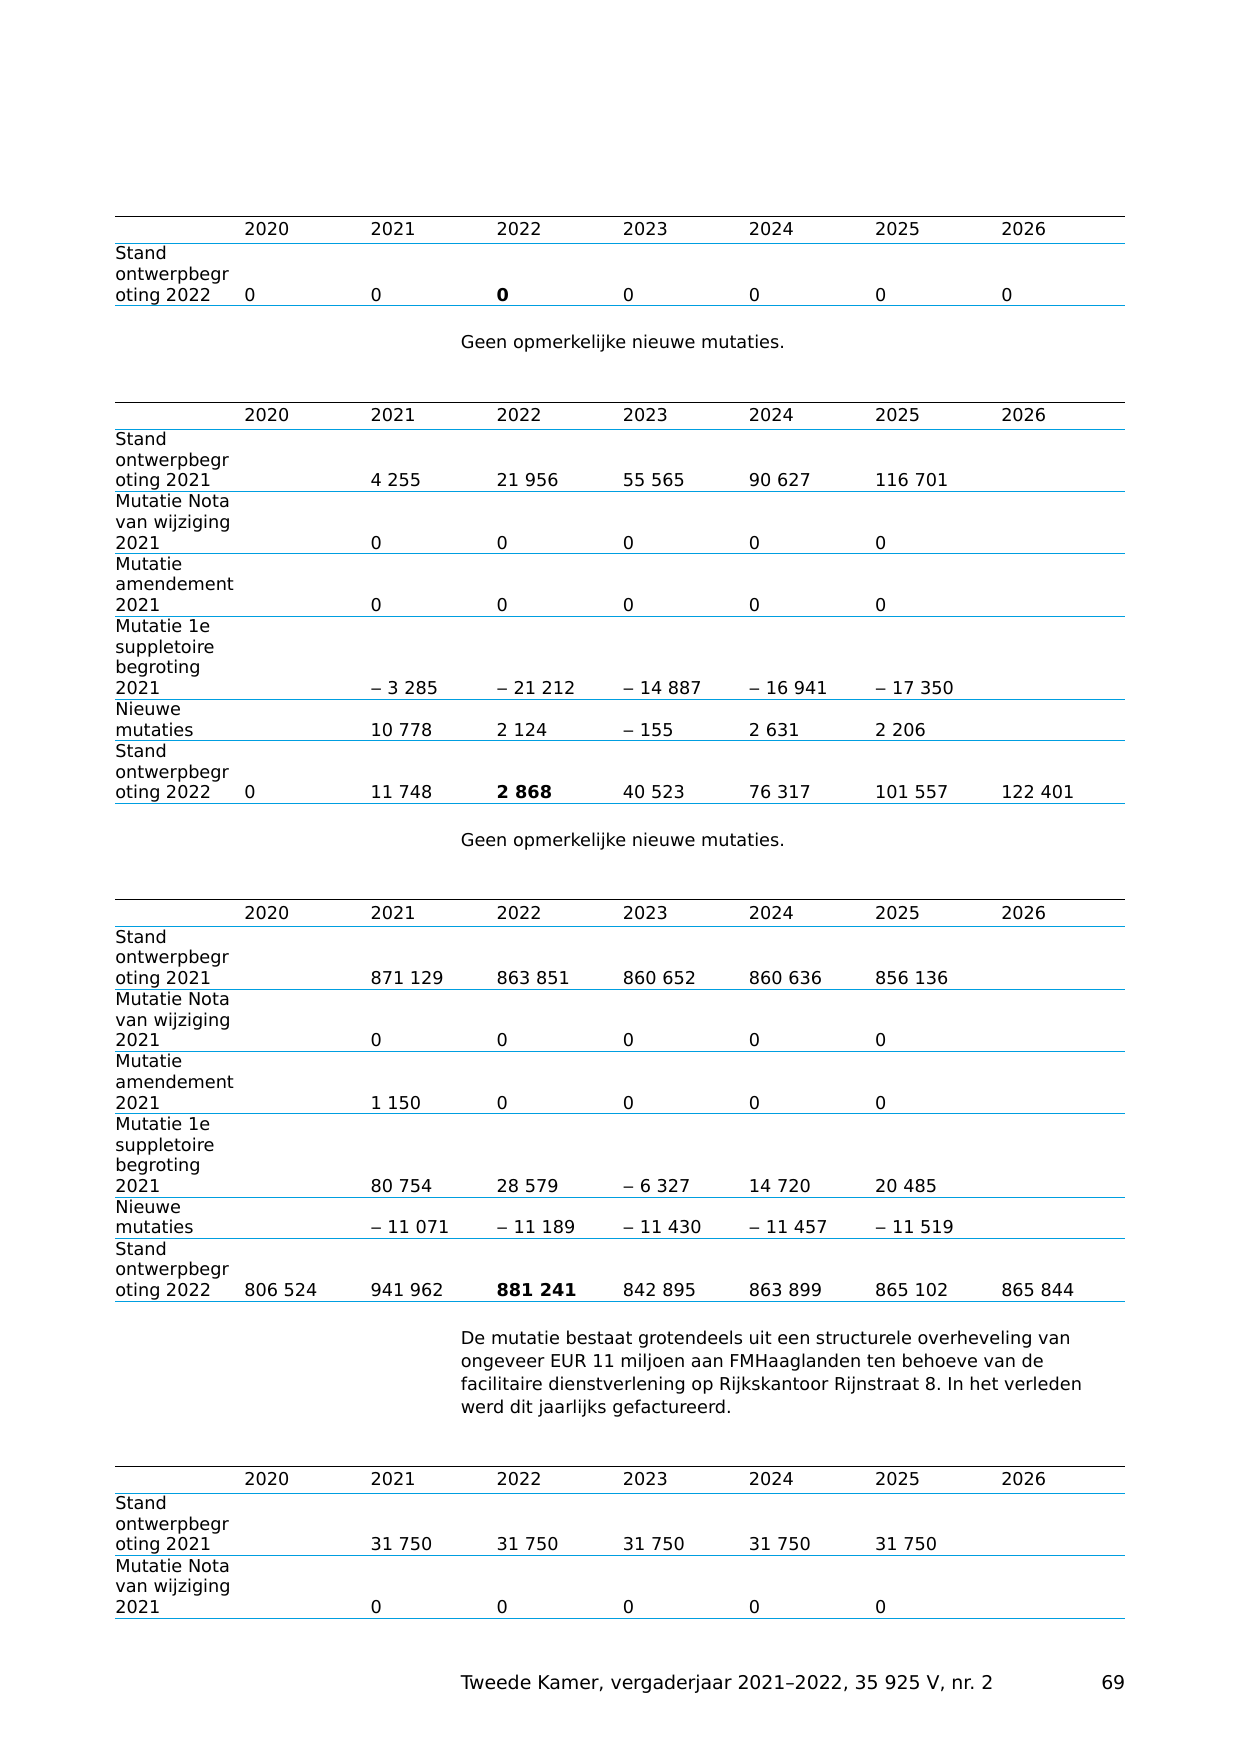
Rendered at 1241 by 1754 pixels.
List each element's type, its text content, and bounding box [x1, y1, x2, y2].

table_cell 55 565 [620, 430, 746, 491]
table_cell [998, 554, 1125, 616]
table_cell 0 [998, 244, 1125, 305]
table_cell 80 754 [368, 1114, 493, 1196]
table_cell 0 [872, 554, 998, 616]
table_cell 122 401 [998, 741, 1125, 803]
table_cell 2022 [494, 900, 620, 926]
table_cell 2025 [872, 403, 998, 428]
table_cell [998, 1198, 1125, 1238]
table_cell [241, 617, 367, 699]
table_cell 2 124 [494, 700, 620, 740]
table_cell ‒ 155 [620, 700, 746, 740]
table_cell [241, 1494, 367, 1555]
table_cell 2021 [368, 900, 493, 926]
table_cell 28 579 [494, 1114, 620, 1196]
table_cell 76 317 [746, 741, 872, 803]
table_cell [998, 927, 1125, 988]
table_cell 2024 [746, 403, 872, 428]
table_cell 101 557 [872, 741, 998, 803]
table_cell 11 748 [368, 741, 493, 803]
table_cell 2022 [494, 1467, 620, 1493]
table_cell 2026 [998, 403, 1125, 428]
table_cell 0 [872, 492, 998, 553]
table_cell 0 [872, 244, 998, 305]
table_cell Mutatie Nota van wijziging 2021 [115, 492, 241, 553]
table_cell 806 524 [241, 1239, 367, 1301]
table_cell [998, 1556, 1125, 1617]
table_cell [998, 1494, 1125, 1555]
table_cell Mutatie 1e suppletoire begroting 2021 [115, 617, 241, 699]
table_cell 2021 [368, 403, 493, 428]
table_cell 31 750 [746, 1494, 872, 1555]
table_cell 4 255 [368, 430, 493, 491]
table_cell [241, 927, 367, 988]
table_cell Mutatie Nota van wijziging 2021 [115, 990, 241, 1051]
table_cell [115, 403, 241, 428]
table_cell 860 652 [620, 927, 746, 988]
table_cell Stand ontwerpbegroting 2022 [115, 244, 241, 305]
table_cell [241, 492, 367, 553]
table_cell 0 [746, 1556, 872, 1617]
table_cell [115, 900, 241, 926]
table_cell 842 895 [620, 1239, 746, 1301]
table_cell ‒ 14 887 [620, 617, 746, 699]
table_cell 0 [620, 990, 746, 1051]
table_cell [998, 1052, 1125, 1113]
table_cell 2025 [872, 217, 998, 243]
table_cell 0 [494, 990, 620, 1051]
table_cell 881 241 [494, 1239, 620, 1301]
table_cell 31 750 [620, 1494, 746, 1555]
table_cell ‒ 11 189 [494, 1198, 620, 1238]
table_cell 2022 [494, 217, 620, 243]
table_cell 865 844 [998, 1239, 1125, 1301]
table_cell 2021 [368, 217, 493, 243]
table_cell 1 150 [368, 1052, 493, 1113]
table_cell 2020 [241, 900, 367, 926]
table_header Tabel 23 Ontvangsten niet-beleidsartikel 5 Geheim (bedragen x € 1000) [115, 191, 1125, 216]
table_cell 2024 [746, 1467, 872, 1493]
text Geen opmerkelijke nieuwe mutaties. [461, 828, 1125, 851]
table_cell Mutatie amendement 2021 [115, 554, 241, 616]
table_cell ‒ 21 212 [494, 617, 620, 699]
table_cell Stand ontwerpbegroting 2021 [115, 927, 241, 988]
table_cell 0 [620, 244, 746, 305]
table_cell 2026 [998, 1467, 1125, 1493]
table_header Tabel 24 Uitgaven niet-beleidsartikel 6 Nog onverdeeld (bedragen x € 1000) [115, 376, 1125, 401]
table_cell 90 627 [746, 430, 872, 491]
table_cell 31 750 [494, 1494, 620, 1555]
table_cell 863 851 [494, 927, 620, 988]
table_cell Stand ontwerpbegroting 2021 [115, 1494, 241, 1555]
table_cell 2024 [746, 900, 872, 926]
table_cell 10 778 [368, 700, 493, 740]
table_cell 0 [494, 492, 620, 553]
table_cell 863 899 [746, 1239, 872, 1301]
table_cell Stand ontwerpbegroting 2021 [115, 430, 241, 491]
table_header Tabel 26 Ontvangsten niet-beleidsartikel 7 Apparaat (bedragen x € 1000) [115, 1441, 1125, 1466]
table_cell ‒ 6 327 [620, 1114, 746, 1196]
table_cell [241, 1052, 367, 1113]
table_cell 0 [746, 244, 872, 305]
table_cell 865 102 [872, 1239, 998, 1301]
table_cell ‒ 17 350 [872, 617, 998, 699]
table_cell 2026 [998, 217, 1125, 243]
table_cell 2023 [620, 1467, 746, 1493]
table_cell 2 631 [746, 700, 872, 740]
table_cell 2020 [241, 1467, 367, 1493]
table_cell [998, 700, 1125, 740]
table_cell 0 [494, 1556, 620, 1617]
table_cell 21 956 [494, 430, 620, 491]
table_cell ‒ 11 430 [620, 1198, 746, 1238]
table_cell 2025 [872, 1467, 998, 1493]
table_cell ‒ 3 285 [368, 617, 493, 699]
table_cell [241, 1556, 367, 1617]
table_cell 2021 [368, 1467, 493, 1493]
table_cell [241, 1114, 367, 1196]
table_cell [998, 617, 1125, 699]
table_cell 0 [746, 492, 872, 553]
table_cell 0 [620, 1556, 746, 1617]
table_cell 2 206 [872, 700, 998, 740]
table_cell 0 [241, 244, 367, 305]
text De mutatie bestaat grotendeels uit een structurele overheveling van ongeveer EUR 11 miljoen aan FMHaaglanden ten behoeve van de facilitaire dienstverlening op Rijkskantoor Rijnstraat 8. In het verleden werd dit jaarlijks gefactureerd. [461, 1326, 1125, 1418]
table_cell 2023 [620, 217, 746, 243]
table_cell 2020 [241, 403, 367, 428]
table_cell 871 129 [368, 927, 493, 988]
table_cell 0 [620, 492, 746, 553]
table_cell 941 962 [368, 1239, 493, 1301]
table_cell 0 [241, 741, 367, 803]
table_cell 2023 [620, 900, 746, 926]
table_cell ‒ 16 941 [746, 617, 872, 699]
table_cell 0 [494, 1052, 620, 1113]
table_cell [115, 217, 241, 243]
table_cell 2 868 [494, 741, 620, 803]
table_cell 0 [368, 492, 493, 553]
table_cell Mutatie 1e suppletoire begroting 2021 [115, 1114, 241, 1196]
table_cell 0 [368, 990, 493, 1051]
table_cell 116 701 [872, 430, 998, 491]
table_cell ‒ 11 071 [368, 1198, 493, 1238]
table_cell Mutatie Nota van wijziging 2021 [115, 1556, 241, 1617]
table_cell 0 [746, 990, 872, 1051]
table_cell 0 [872, 1052, 998, 1113]
text Geen opmerkelijke nieuwe mutaties. [461, 331, 1125, 353]
table_cell 31 750 [368, 1494, 493, 1555]
table_header Tabel 25 Uitgaven niet-beleidsartikel 7 Apparaat (bedragen x € 1000) [115, 874, 1125, 899]
table_cell [241, 1198, 367, 1238]
table_cell [241, 700, 367, 740]
table_cell 856 136 [872, 927, 998, 988]
table_cell 2024 [746, 217, 872, 243]
table_cell [998, 430, 1125, 491]
table_cell 31 750 [872, 1494, 998, 1555]
table_cell Mutatie amendement 2021 [115, 1052, 241, 1113]
table_cell 20 485 [872, 1114, 998, 1196]
table_cell 0 [620, 1052, 746, 1113]
table_cell [115, 1467, 241, 1493]
table_cell Nieuwe mutaties [115, 700, 241, 740]
table_cell 0 [746, 554, 872, 616]
table_cell Stand ontwerpbegroting 2022 [115, 741, 241, 803]
table_cell [998, 1114, 1125, 1196]
table_cell 2025 [872, 900, 998, 926]
table_cell [241, 990, 367, 1051]
table_cell 2020 [241, 217, 367, 243]
table_cell [241, 554, 367, 616]
table_cell ‒ 11 457 [746, 1198, 872, 1238]
table_cell 0 [368, 1556, 493, 1617]
table_cell 0 [494, 554, 620, 616]
table_cell [998, 492, 1125, 553]
table_cell 0 [872, 990, 998, 1051]
table_cell 40 523 [620, 741, 746, 803]
table_cell 14 720 [746, 1114, 872, 1196]
table_cell 2022 [494, 403, 620, 428]
table_cell 860 636 [746, 927, 872, 988]
table_cell 0 [494, 244, 620, 305]
table_cell 0 [368, 554, 493, 616]
table_cell Stand ontwerpbegroting 2022 [115, 1239, 241, 1301]
table_cell [998, 990, 1125, 1051]
table_cell [241, 430, 367, 491]
table_cell 2023 [620, 403, 746, 428]
table_cell Nieuwe mutaties [115, 1198, 241, 1238]
table_cell 2026 [998, 900, 1125, 926]
table_cell 0 [620, 554, 746, 616]
table_cell 0 [872, 1556, 998, 1617]
table_cell 0 [368, 244, 493, 305]
table_cell ‒ 11 519 [872, 1198, 998, 1238]
table_cell 0 [746, 1052, 872, 1113]
